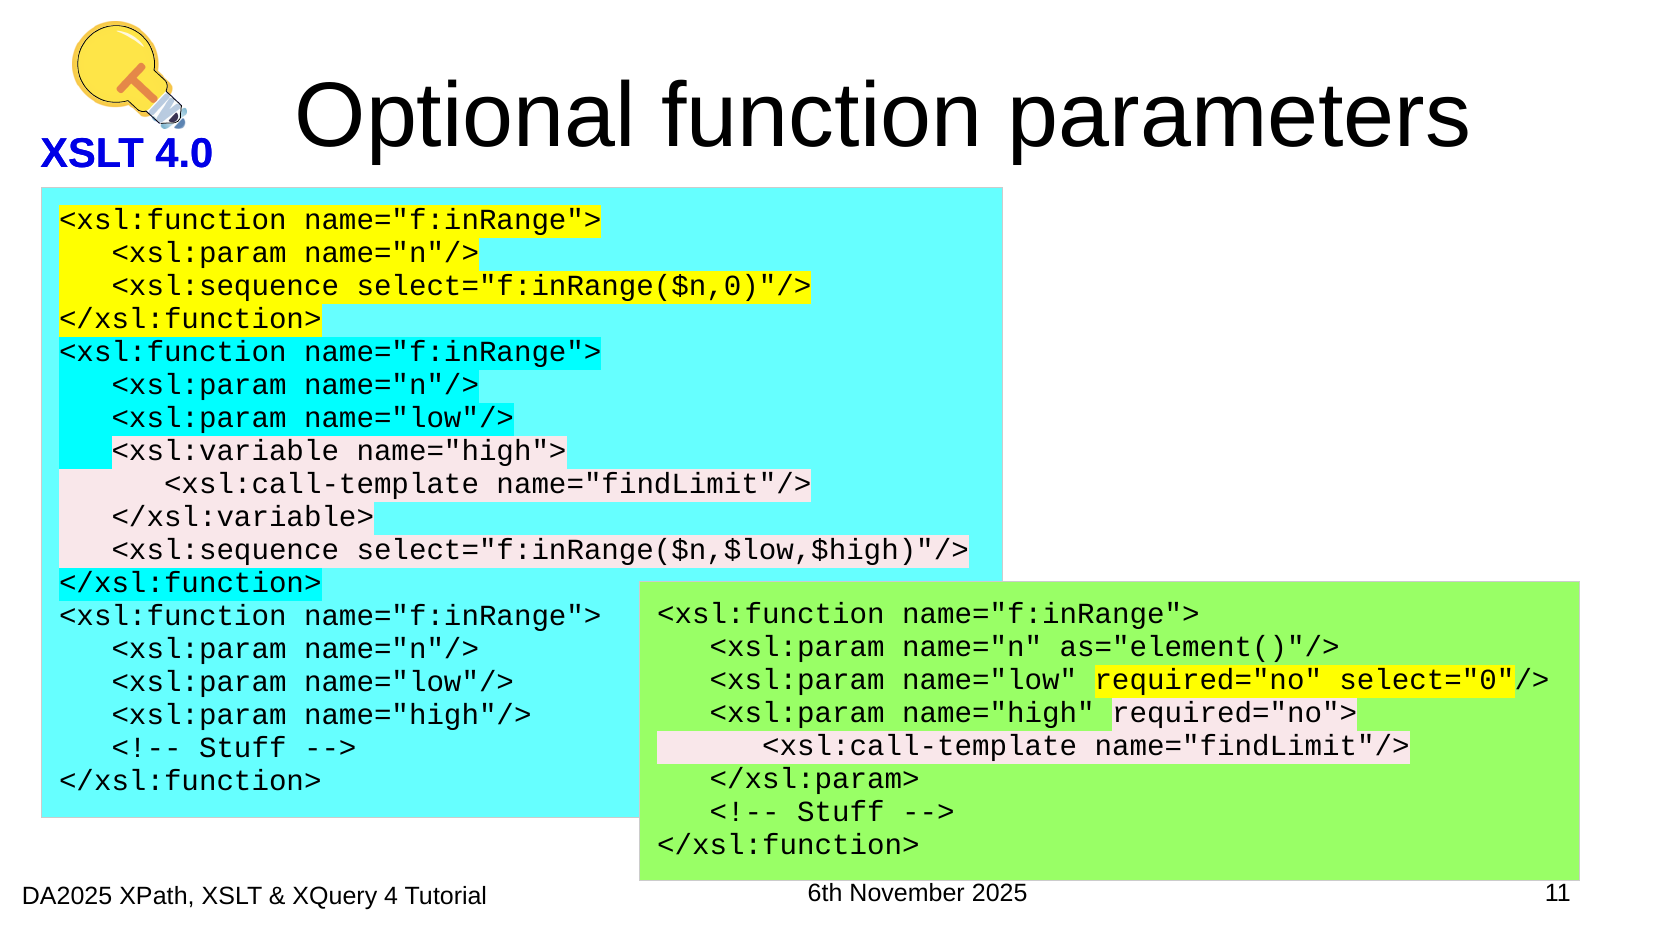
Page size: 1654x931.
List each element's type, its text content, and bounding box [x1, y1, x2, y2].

title Optional function parameters [222, 37, 1571, 193]
text_box <xsl:function name="f:inRange"> <xsl:param name="n" as="element()"/> <xsl:param name="low" required="no" select="0"/> <xsl:param name="high" required="no"> <xsl:call-template name="findLimit"/> </xsl:param> <!-- Stuff --> </xsl:function> [639, 581, 1580, 881]
text_box <xsl:function name="f:inRange"> <xsl:param name="n"/> <xsl:sequence select="f:inRange($n,0)"/> </xsl:function> <xsl:function name="f:inRange"> <xsl:param name="n"/> <xsl:param name="low"/> <xsl:variable name="high"> <xsl:call-template name="findLimit"/> </xsl:variable> <xsl:sequence select="f:inRange($n,$low,$high)"/> </xsl:function> <xsl:function name="f:inRange"> <xsl:param name="n"/> <xsl:param name="low"/> <xsl:param name="high"/> <!-- Stuff --> </xsl:function> [41, 187, 1003, 818]
picture [71, 19, 187, 122]
text_box XSLT 4.0 [25, 122, 233, 185]
